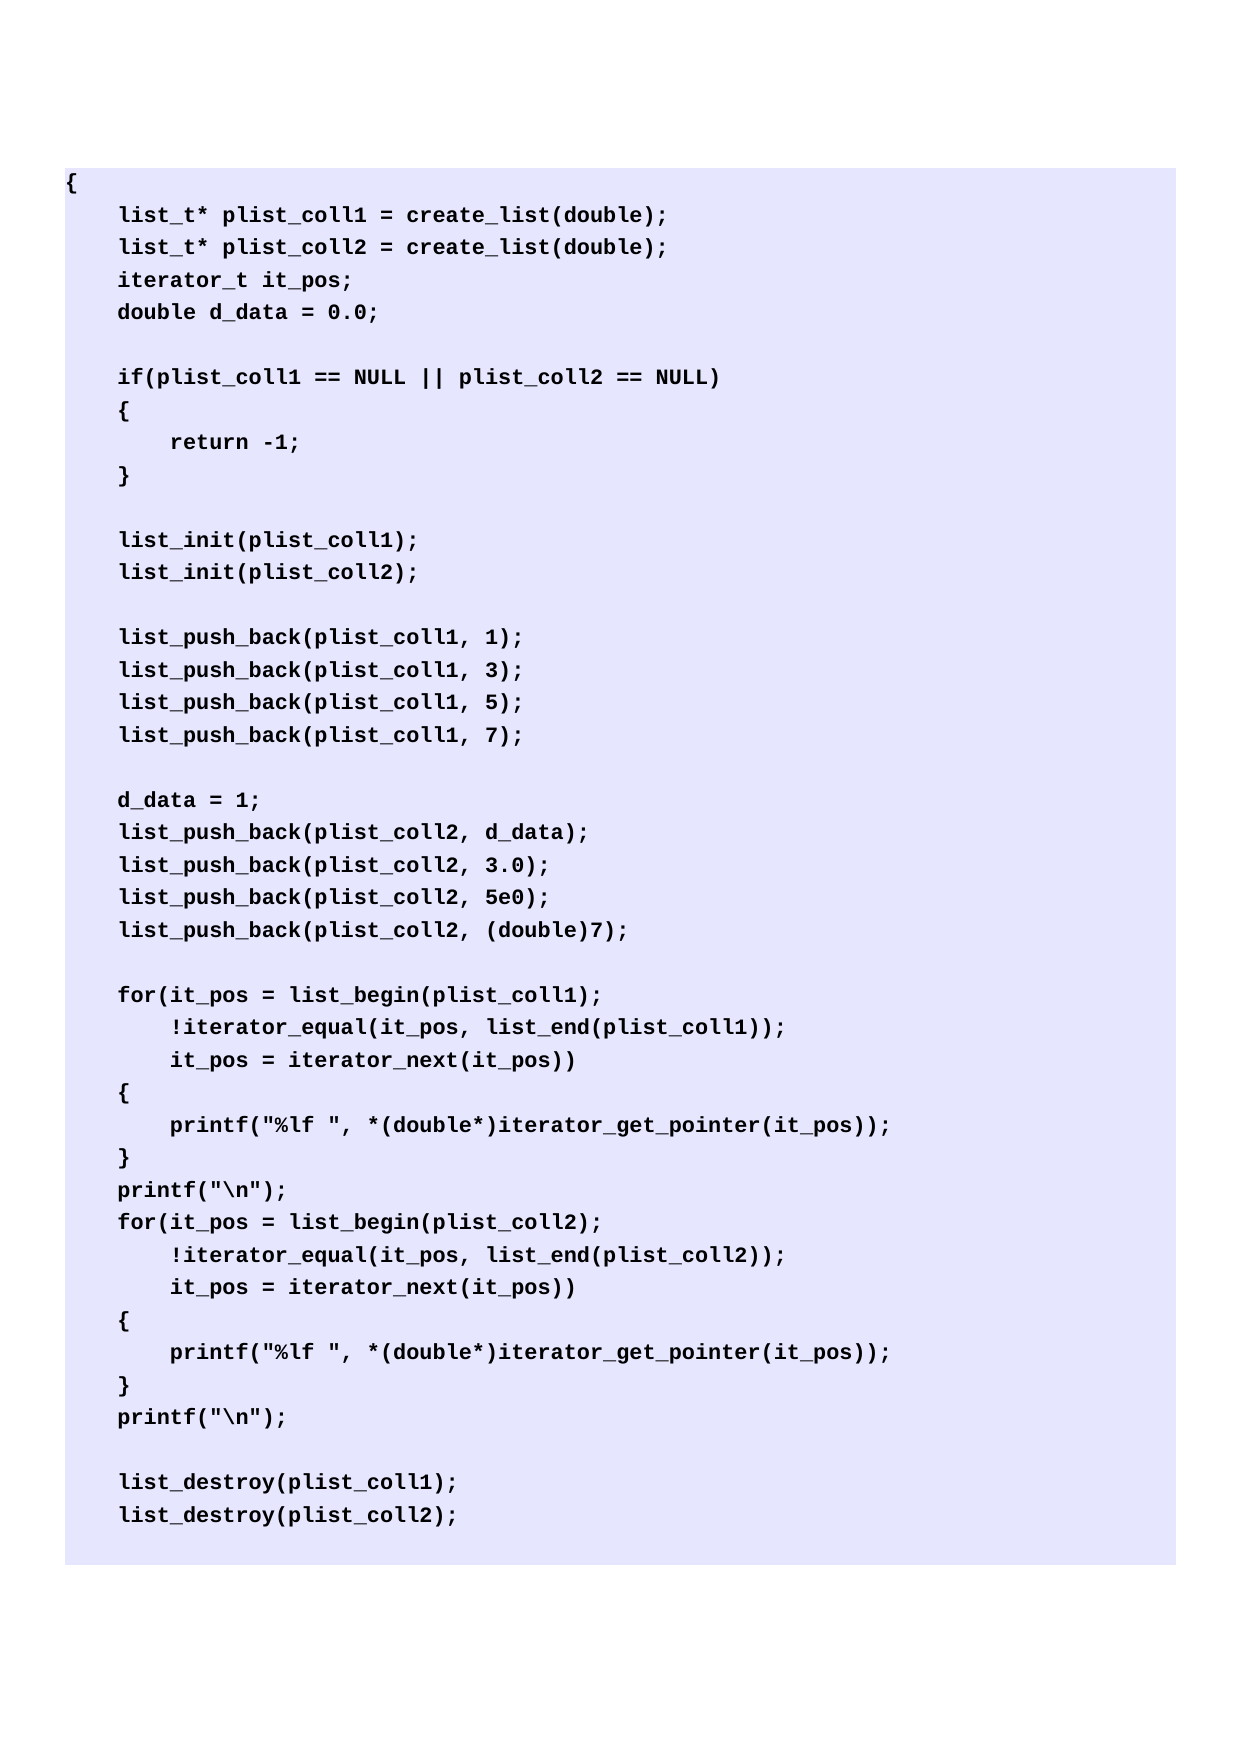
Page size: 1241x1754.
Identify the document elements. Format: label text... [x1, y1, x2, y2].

table_header { list_t* plist_coll1 = create_list(double); list_t* plist_coll2 = create_list(double); iterator_t it_pos; double d_data = 0.0; if(plist_coll1 == NULL || plist_coll2 == NULL) { return -1; } list_init(plist_coll1); list_init(plist_coll2); list_push_back(plist_coll1, 1); list_push_back(plist_coll1, 3); list_push_back(plist_coll1, 5); list_push_back(plist_coll1, 7); d_data = 1; list_push_back(plist_coll2, d_data); list_push_back(plist_coll2, 3.0); list_push_back(plist_coll2, 5e0); list_push_back(plist_coll2, (double)7); for(it_pos = list_begin(plist_coll1); !iterator_equal(it_pos, list_end(plist_coll1)); it_pos = iterator_next(it_pos)) { printf("%lf ", *(double*)iterator_get_pointer(it_pos)); } printf("\n"); for(it_pos = list_begin(plist_coll2); !iterator_equal(it_pos, list_end(plist_coll2)); it_pos = iterator_next(it_pos)) { printf("%lf ", *(double*)iterator_get_pointer(it_pos)); } printf("\n"); list_destroy(plist_coll1); list_destroy(plist_coll2); [60, 163, 1181, 1571]
